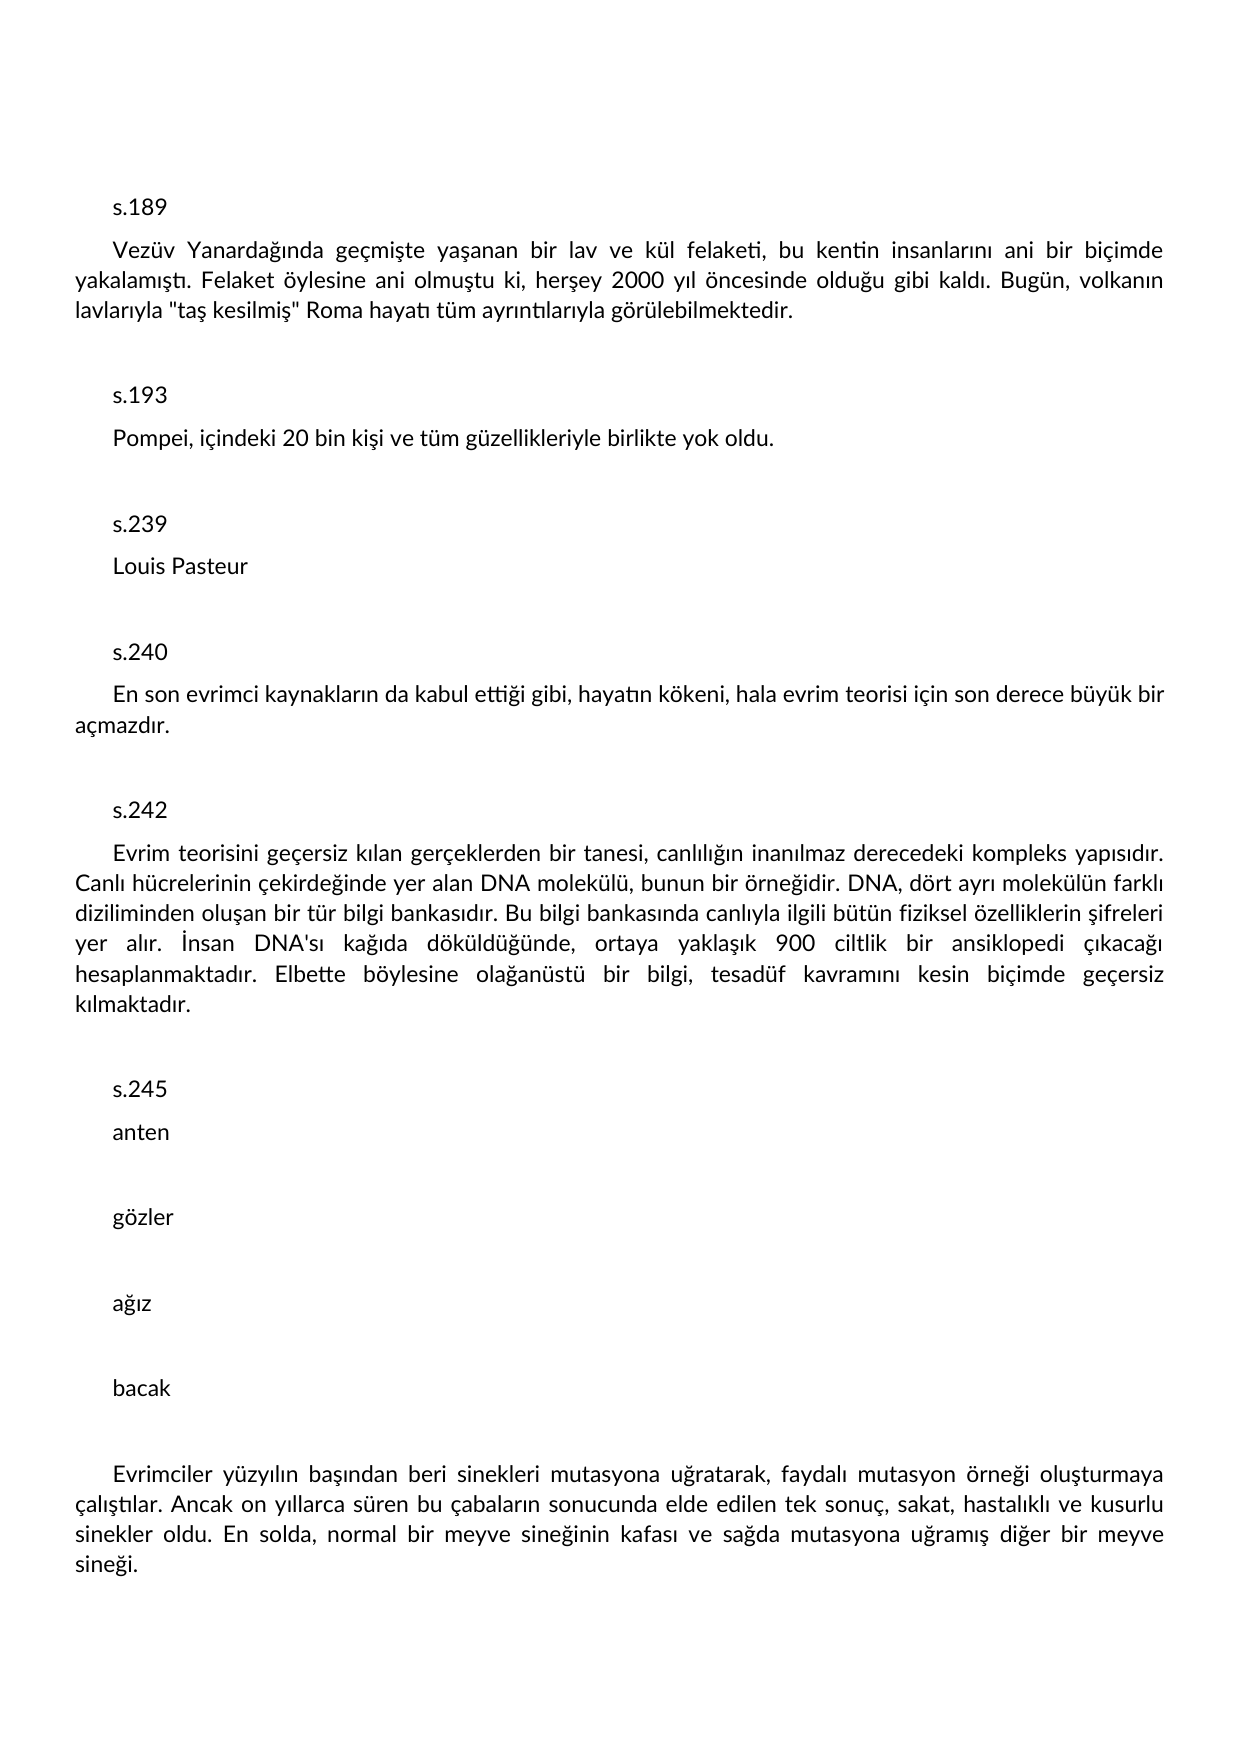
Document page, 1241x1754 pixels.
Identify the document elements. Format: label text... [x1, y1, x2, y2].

text s.240 [75, 637, 1165, 665]
text ağız [75, 1288, 1165, 1316]
text s.193 [75, 381, 1165, 409]
text s.242 [75, 796, 1165, 823]
text Louis Pasteur [75, 552, 1165, 579]
text Evrim teorisini geçersiz kılan gerçeklerden bir tanesi, canlılığın inanılmaz derecedeki kompleks yapısıdır. Canlı hücrelerinin çekirdeğinde yer alan DNA molekülü, bunun bir örneğidir. DNA, dört ayrı molekülün farklı diziliminden oluşan bir tür bilgi bankasıdır. Bu bilgi bankasında canlıyla ilgili bütün fiziksel özelliklerin şifreleri yer alır. İnsan DNA'sı kağıda döküldüğünde, ortaya yaklaşık 900 ciltlik bir ansiklopedi çıkacağı hesaplanmaktadır. Elbette böylesine olağanüstü bir bilgi, tesadüf kavramını kesin biçimde geçersiz kılmaktadır. [75, 838, 1165, 1017]
text En son evrimci kaynakların da kabul ettiği gibi, hayatın kökeni, hala evrim teorisi için son derece büyük bir açmazdır. [75, 680, 1165, 738]
text s.189 [75, 193, 1165, 220]
text Vezüv Yanardağında geçmişte yaşanan bir lav ve kül felaketi, bu kentin insanlarını ani bir biçimde yakalamıştı. Felaket öylesine ani olmuştu ki, herşey 2000 yıl öncesinde olduğu gibi kaldı. Bugün, volkanın lavlarıyla "taş kesilmiş" Roma hayatı tüm ayrıntılarıyla görülebilmektedir. [75, 235, 1165, 323]
text bacak [75, 1374, 1165, 1401]
text s.239 [75, 509, 1165, 537]
text anten [75, 1118, 1165, 1145]
text Evrimciler yüzyılın başından beri sinekleri mutasyona uğratarak, faydalı mutasyon örneği oluşturmaya çalıştılar. Ancak on yıllarca süren bu çabaların sonucunda elde edilen tek sonuç, sakat, hastalıklı ve kusurlu sinekler oldu. En solda, normal bir meyve sineğinin kafası ve sağda mutasyona uğramış diğer bir meyve sineği. [75, 1459, 1165, 1577]
text gözler [75, 1203, 1165, 1231]
text s.245 [75, 1075, 1165, 1102]
text Pompei, içindeki 20 bin kişi ve tüm güzellikleriyle birlikte yok oldu. [75, 424, 1165, 451]
